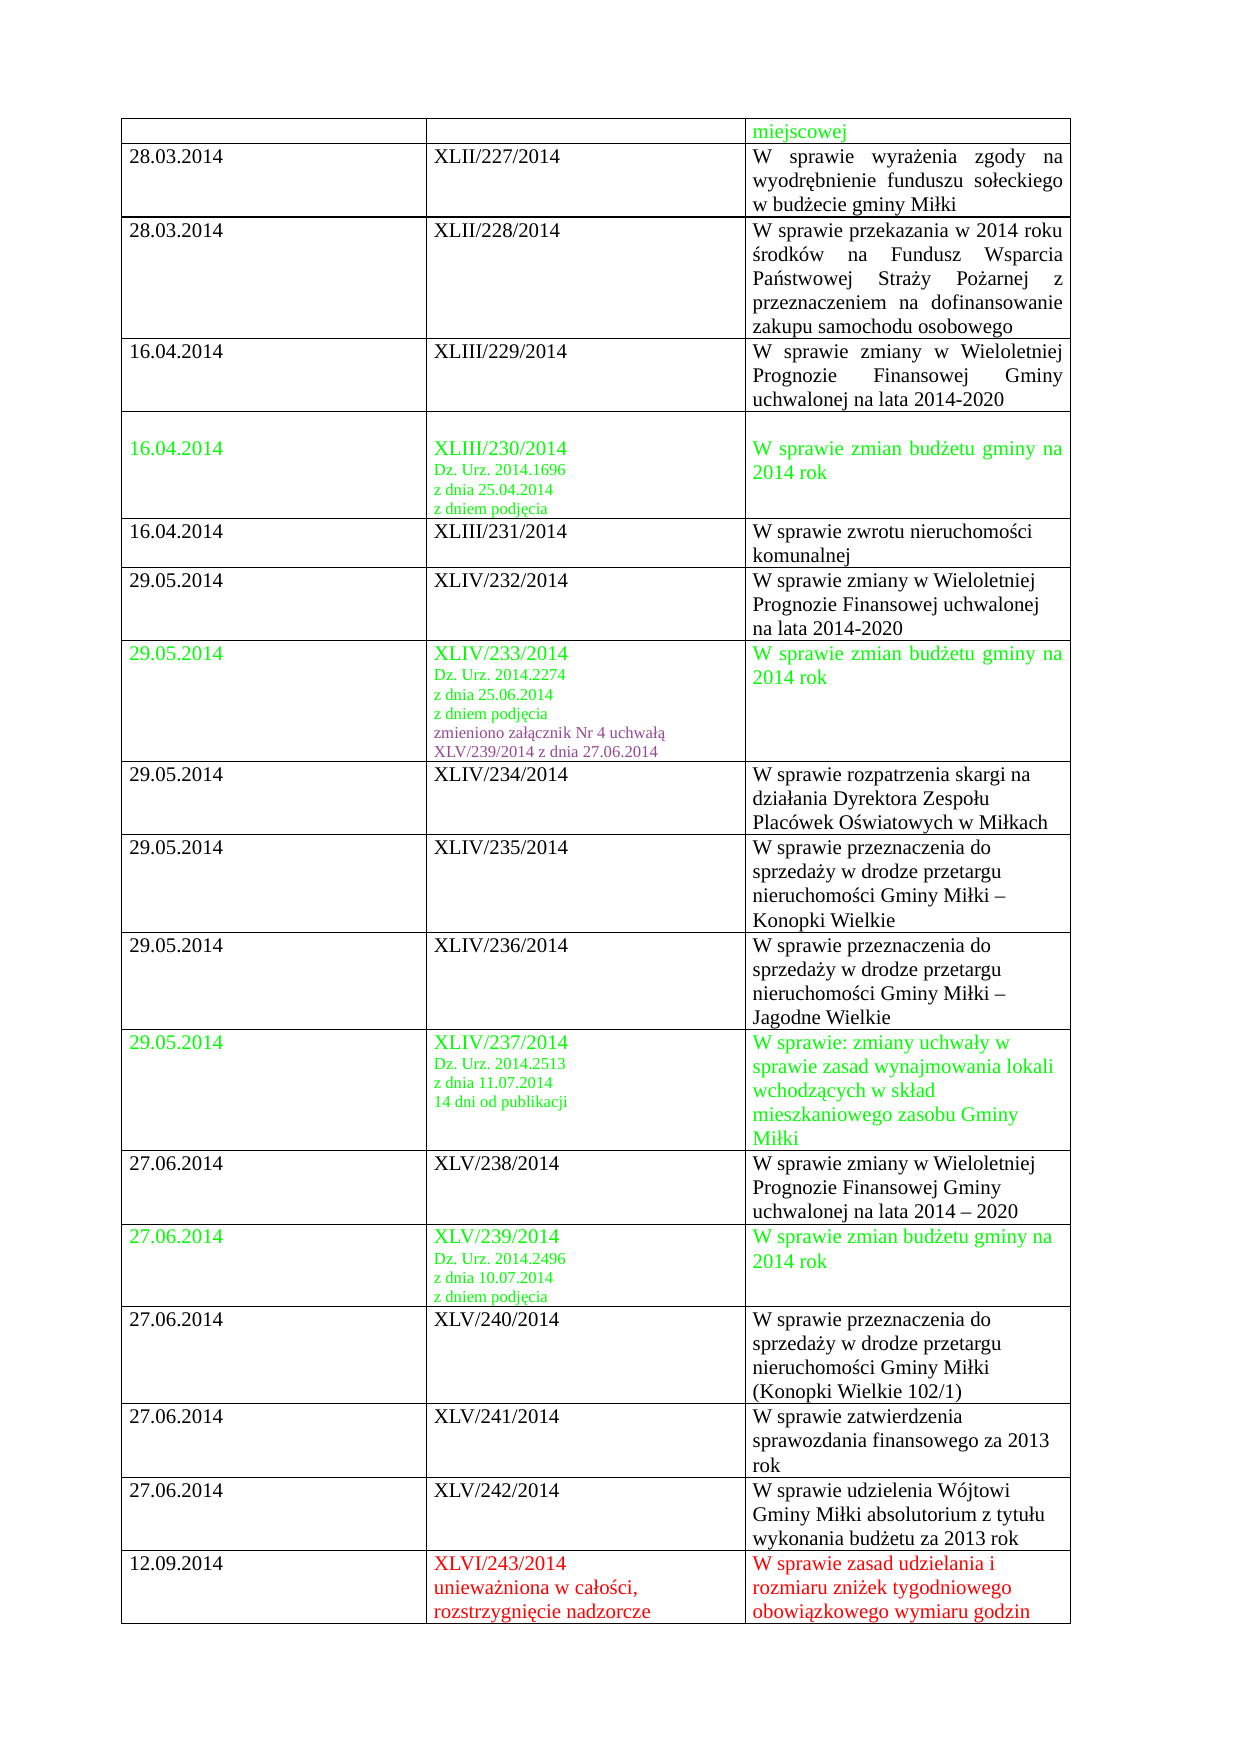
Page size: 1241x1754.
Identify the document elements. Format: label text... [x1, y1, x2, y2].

table_cell 27.06.2014 [122, 1225, 426, 1306]
table_cell XLV/242/2014 [427, 1478, 745, 1550]
table_cell W sprawie zmian budżetu gminy na 2014 rok [746, 412, 1070, 518]
table_cell XLIV/232/2014 [427, 568, 745, 640]
table_cell 29.05.2014 [122, 1030, 426, 1150]
table_cell 29.05.2014 [122, 835, 426, 932]
table_cell 29.05.2014 [122, 568, 426, 640]
table_cell XLV/241/2014 [427, 1404, 745, 1477]
table_cell W sprawie przekazania w 2014 roku środków na Fundusz Wsparcia Państwowej Straży Pożarnej z przeznaczeniem na dofinansowanie zakupu samochodu osobowego [746, 218, 1070, 338]
table_cell XLIV/237/2014 Dz. Urz. 2014.2513 z dnia 11.07.2014 14 dni od publikacji [427, 1030, 745, 1150]
table_cell 27.06.2014 [122, 1151, 426, 1223]
table_cell W sprawie zatwierdzenia sprawozdania finansowego za 2013 rok [746, 1404, 1070, 1477]
table_cell 28.03.2014 [122, 218, 426, 338]
table_cell W sprawie zmian budżetu gminy na 2014 rok [746, 641, 1070, 761]
table_cell W sprawie rozpatrzenia skargi na działania Dyrektora Zespołu Placówek Oświatowych w Miłkach [746, 762, 1070, 834]
table_cell W sprawie wyrażenia zgody na wyodrębnienie funduszu sołeckiego w budżecie gminy Miłki [746, 144, 1070, 216]
table_cell 16.04.2014 [122, 519, 426, 567]
table_cell 29.05.2014 [122, 933, 426, 1029]
table_cell XLV/240/2014 [427, 1307, 745, 1403]
table_cell W sprawie zmiany w Wieloletniej Prognozie Finansowej Gminy uchwalonej na lata 2014 – 2020 [746, 1151, 1070, 1223]
table_cell XLIII/229/2014 [427, 339, 745, 411]
table_cell 27.06.2014 [122, 1404, 426, 1477]
table_cell W sprawie zmian budżetu gminy na 2014 rok [746, 1225, 1070, 1306]
table_cell XLII/227/2014 [427, 144, 745, 216]
table_cell W sprawie zasad udzielania i rozmiaru zniżek tygodniowego obowiązkowego wymiaru godzin [746, 1551, 1070, 1623]
table_cell 28.03.2014 [122, 144, 426, 216]
table_cell 29.05.2014 [122, 641, 426, 761]
table_cell XLII/228/2014 [427, 218, 745, 338]
table_cell XLIII/231/2014 [427, 519, 745, 567]
table_cell XLVI/243/2014 unieważniona w całości, rozstrzygnięcie nadzorcze [427, 1551, 745, 1623]
table_cell W sprawie udzielenia Wójtowi Gminy Miłki absolutorium z tytułu wykonania budżetu za 2013 rok [746, 1478, 1070, 1550]
table_cell W sprawie przeznaczenia do sprzedaży w drodze przetargu nieruchomości Gminy Miłki – Jagodne Wielkie [746, 933, 1070, 1029]
table_cell 27.06.2014 [122, 1478, 426, 1550]
table_cell XLIII/230/2014 Dz. Urz. 2014.1696 z dnia 25.04.2014 z dniem podjęcia [427, 412, 745, 518]
table_cell W sprawie: zmiany uchwały w sprawie zasad wynajmowania lokali wchodzących w skład mieszkaniowego zasobu Gminy Miłki [746, 1030, 1070, 1150]
table_cell W sprawie przeznaczenia do sprzedaży w drodze przetargu nieruchomości Gminy Miłki (Konopki Wielkie 102/1) [746, 1307, 1070, 1403]
table_cell 27.06.2014 [122, 1307, 426, 1403]
table_cell 16.04.2014 [122, 412, 426, 518]
table_cell miejscowej [746, 119, 1070, 143]
table_cell XLIV/235/2014 [427, 835, 745, 932]
table_cell [427, 119, 745, 143]
table_cell XLV/238/2014 [427, 1151, 745, 1223]
table_cell W sprawie przeznaczenia do sprzedaży w drodze przetargu nieruchomości Gminy Miłki – Konopki Wielkie [746, 835, 1070, 932]
table_cell XLIV/236/2014 [427, 933, 745, 1029]
table_cell W sprawie zmiany w Wieloletniej Prognozie Finansowej uchwalonej na lata 2014-2020 [746, 568, 1070, 640]
table_cell XLV/239/2014 Dz. Urz. 2014.2496 z dnia 10.07.2014 z dniem podjęcia [427, 1225, 745, 1306]
table_cell [122, 119, 426, 143]
table_cell 12.09.2014 [122, 1551, 426, 1623]
table_cell 16.04.2014 [122, 339, 426, 411]
table_cell W sprawie zmiany w Wieloletniej Prognozie Finansowej Gminy uchwalonej na lata 2014-2020 [746, 339, 1070, 411]
table_cell XLIV/233/2014 Dz. Urz. 2014.2274 z dnia 25.06.2014 z dniem podjęcia zmieniono załącznik Nr 4 uchwałą XLV/239/2014 z dnia 27.06.2014 [427, 641, 745, 761]
table_cell XLIV/234/2014 [427, 762, 745, 834]
table_cell W sprawie zwrotu nieruchomości komunalnej [746, 519, 1070, 567]
table_cell 29.05.2014 [122, 762, 426, 834]
